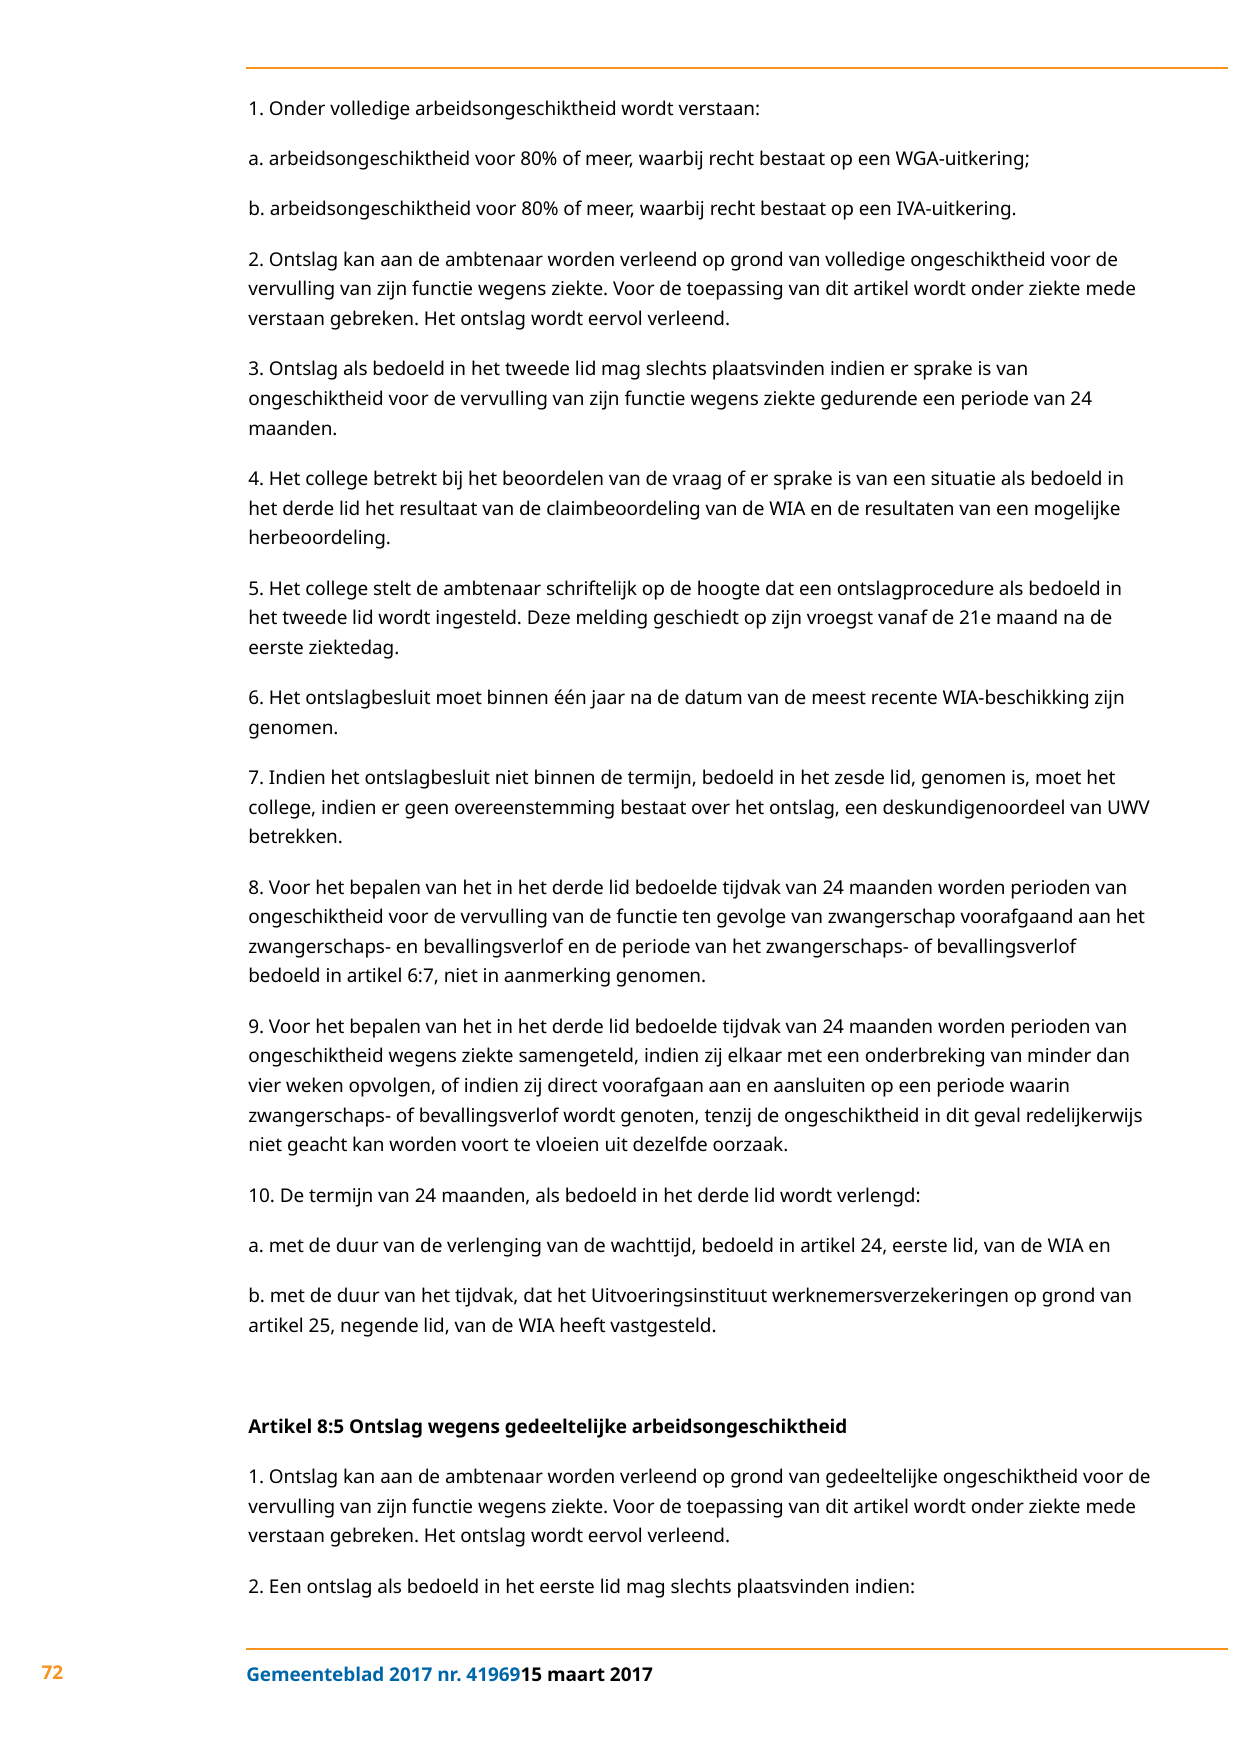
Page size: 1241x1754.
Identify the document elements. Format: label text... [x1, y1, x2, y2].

text b. met de duur van het tijdvak, dat het Uitvoeringsinstituut werknemersverzekeringen op grond van artikel 25, negende lid, van de WIA heeft vastgesteld. [248, 1283, 1152, 1338]
text 6. Het ontslagbesluit moet binnen één jaar na de datum van de meest recente WIA-beschikking zijn genomen. [248, 684, 1152, 740]
text 2. Ontslag kan aan de ambtenaar worden verleend op grond van volledige ongeschiktheid voor de vervulling van zijn functie wegens ziekte. Voor de toepassing van dit artikel wordt onder ziekte mede verstaan gebreken. Het ontslag wordt eervol verleend. [248, 246, 1152, 331]
picture [41, 47, 231, 172]
text 8. Voor het bepalen van het in het derde lid bedoelde tijdvak van 24 maanden worden perioden van ongeschiktheid voor de vervulling van de functie ten gevolge van zwangerschap voorafgaand aan het zwangerschaps- en bevallingsverlof en de periode van het zwangerschaps- of bevallingsverlof bedoeld in artikel 6:7, niet in aanmerking genomen. [248, 874, 1152, 988]
text 10. De termijn van 24 maanden, als bedoeld in het derde lid wordt verlengd: [248, 1182, 1152, 1208]
text b. arbeidsongeschiktheid voor 80% of meer, waarbij recht bestaat op een IVA-uitkering. [248, 196, 1152, 221]
text 2. Een ontslag als bedoeld in het eerste lid mag slechts plaatsvinden indien: [248, 1573, 1152, 1599]
text 3. Ontslag als bedoeld in het tweede lid mag slechts plaatsvinden indien er sprake is van ongeschiktheid voor de vervulling van zijn functie wegens ziekte gedurende een periode van 24 maanden. [248, 356, 1152, 441]
text 1. Ontslag kan aan de ambtenaar worden verleend op grond van gedeeltelijke ongeschiktheid voor de vervulling van zijn functie wegens ziekte. Voor de toepassing van dit artikel wordt onder ziekte mede verstaan gebreken. Het ontslag wordt eervol verleend. [248, 1463, 1152, 1548]
text 4. Het college betrekt bij het beoordelen van de vraag of er sprake is van een situatie als bedoeld in het derde lid het resultaat van de claimbeoordeling van de WIA en de resultaten van een mogelijke herbeoordeling. [248, 465, 1152, 550]
text 1. Onder volledige arbeidsongeschiktheid wordt verstaan: [248, 95, 1152, 121]
text Artikel 8:5 Ontslag wegens gedeeltelijke arbeidsongeschiktheid [248, 1413, 1152, 1439]
text 9. Voor het bepalen van het in het derde lid bedoelde tijdvak van 24 maanden worden perioden van ongeschiktheid wegens ziekte samengeteld, indien zij elkaar met een onderbreking van minder dan vier weken opvolgen, of indien zij direct voorafgaan aan en aansluiten op een periode waarin zwangerschaps- of bevallingsverlof wordt genoten, tenzij de ongeschiktheid in dit geval redelijkerwijs niet geacht kan worden voort te vloeien uit dezelfde oorzaak. [248, 1013, 1152, 1157]
text 5. Het college stelt de ambtenaar schriftelijk op de hoogte dat een ontslagprocedure als bedoeld in het tweede lid wordt ingesteld. Deze melding geschiedt op zijn vroegst vanaf de 21e maand na de eerste ziektedag. [248, 575, 1152, 660]
text a. met de duur van de verlenging van de wachttijd, bedoeld in artikel 24, eerste lid, van de WIA en [248, 1232, 1152, 1258]
text 7. Indien het ontslagbesluit niet binnen de termijn, bedoeld in het zesde lid, genomen is, moet het college, indien er geen overeenstemming bestaat over het ontslag, een deskundigenoordeel van UWV betrekken. [248, 764, 1152, 849]
text a. arbeidsongeschiktheid voor 80% of meer, waarbij recht bestaat op een WGA-uitkering; [248, 145, 1152, 171]
